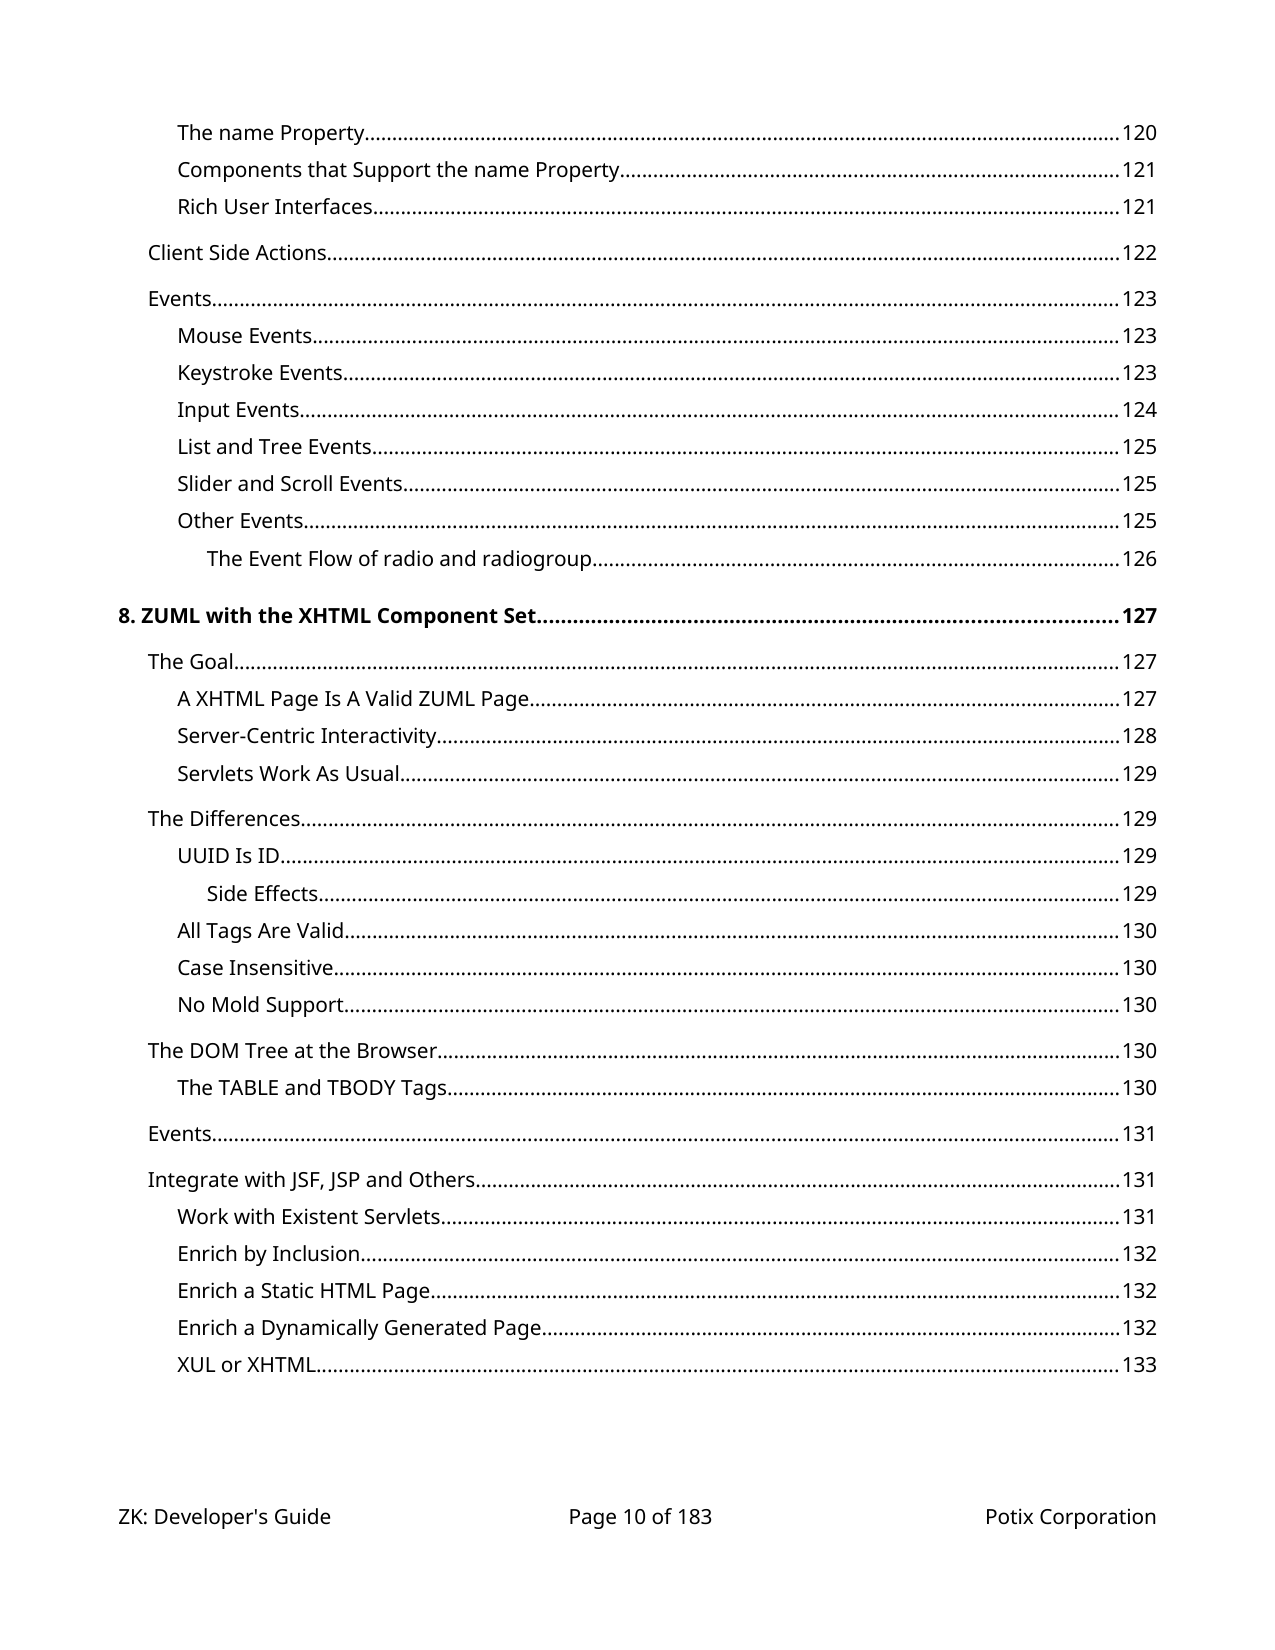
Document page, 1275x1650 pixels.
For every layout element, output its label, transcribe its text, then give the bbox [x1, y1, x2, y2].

text Enrich a Dynamically Generated Page 132 [177, 1313, 1157, 1341]
text Work with Existent Servlets 131 [177, 1202, 1157, 1230]
text No Mold Support 130 [177, 990, 1157, 1018]
text Components that Support the name Property 121 [177, 155, 1157, 183]
text Slider and Scroll Events 125 [177, 469, 1157, 498]
text Enrich by Inclusion 132 [177, 1239, 1157, 1267]
text The DOM Tree at the Browser 130 [148, 1036, 1157, 1064]
text 8. ZUML with the XHTML Component Set 127 [118, 601, 1157, 630]
text Case Insensitive 130 [177, 953, 1157, 981]
text The Event Flow of radio and radiogroup 126 [207, 544, 1157, 572]
text Mouse Events 123 [177, 321, 1157, 349]
text The Goal 127 [148, 647, 1157, 676]
text Enrich a Static HTML Page 132 [177, 1276, 1157, 1304]
text Keystroke Events 123 [177, 358, 1157, 387]
text Events 131 [148, 1119, 1157, 1147]
text Server-Centric Interactivity 128 [177, 722, 1157, 750]
text Other Events 125 [177, 507, 1157, 535]
text Events 123 [148, 284, 1157, 312]
text List and Tree Events 125 [177, 432, 1157, 461]
text Servlets Work As Usual 129 [177, 759, 1157, 787]
text The TABLE and TBODY Tags 130 [177, 1073, 1157, 1101]
text Integrate with JSF, JSP and Others 131 [148, 1165, 1157, 1193]
text Client Side Actions 122 [148, 238, 1157, 266]
text The Differences 129 [148, 804, 1157, 833]
text Input Events 124 [177, 395, 1157, 424]
text A XHTML Page Is A Valid ZUML Page 127 [177, 684, 1157, 713]
text Side Effects 129 [207, 879, 1157, 907]
text All Tags Are Valid 130 [177, 916, 1157, 944]
text XUL or XHTML 133 [177, 1350, 1157, 1378]
text Rich User Interfaces 121 [177, 192, 1157, 221]
text The name Property 120 [177, 118, 1157, 146]
text UUID Is ID 129 [177, 842, 1157, 870]
